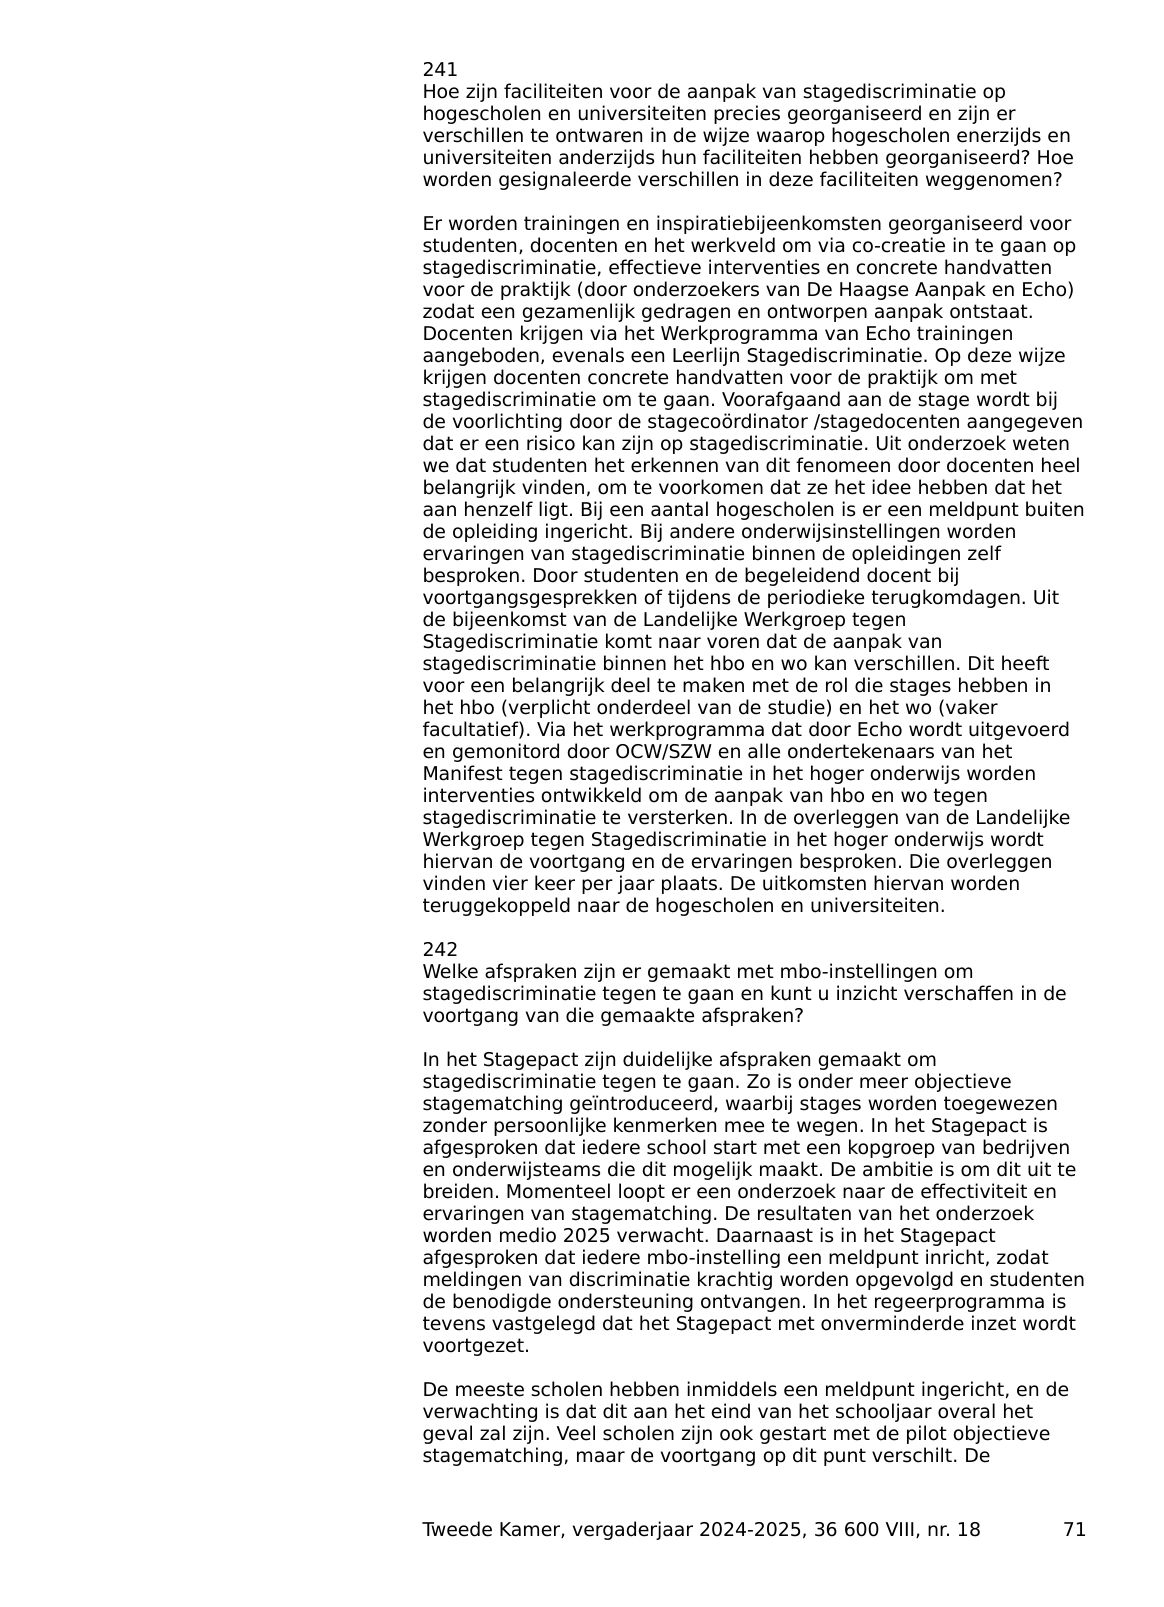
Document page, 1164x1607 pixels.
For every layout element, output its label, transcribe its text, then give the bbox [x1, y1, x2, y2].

text 241 [422, 59, 1087, 81]
text De meeste scholen hebben inmiddels een meldpunt ingericht, en de verwachting is dat dit aan het eind van het schooljaar overal het geval zal zijn. Veel scholen zijn ook gestart met de pilot objectieve stagematching, maar de voortgang op dit punt verschilt. De [422, 1379, 1087, 1467]
text In het Stagepact zijn duidelijke afspraken gemaakt om stagediscriminatie tegen te gaan. Zo is onder meer objectieve stagematching geïntroduceerd, waarbij stages worden toegewezen zonder persoonlijke kenmerken mee te wegen. In het Stagepact is afgesproken dat iedere school start met een kopgroep van bedrijven en onderwijsteams die dit mogelijk maakt. De ambitie is om dit uit te breiden. Momenteel loopt er een onderzoek naar de effectiviteit en ervaringen van stagematching. De resultaten van het onderzoek worden medio 2025 verwacht. Daarnaast is in het Stagepact afgesproken dat iedere mbo-instelling een meldpunt inricht, zodat meldingen van discriminatie krachtig worden opgevolgd en studenten de benodigde ondersteuning ontvangen. In het regeerprogramma is tevens vastgelegd dat het Stagepact met onverminderde inzet wordt voortgezet. [422, 1049, 1087, 1356]
text Hoe zijn faciliteiten voor de aanpak van stagediscriminatie op hogescholen en universiteiten precies georganiseerd en zijn er verschillen te ontwaren in de wijze waarop hogescholen enerzijds en universiteiten anderzijds hun faciliteiten hebben georganiseerd? Hoe worden gesignaleerde verschillen in deze faciliteiten weggenomen? [422, 81, 1087, 191]
text Er worden trainingen en inspiratiebijeenkomsten georganiseerd voor studenten, docenten en het werkveld om via co-creatie in te gaan op stagediscriminatie, effectieve interventies en concrete handvatten voor de praktijk (door onderzoekers van De Haagse Aanpak en Echo) zodat een gezamenlijk gedragen en ontworpen aanpak ontstaat. Docenten krijgen via het Werkprogramma van Echo trainingen aangeboden, evenals een Leerlijn Stagediscriminatie. Op deze wijze krijgen docenten concrete handvatten voor de praktijk om met stagediscriminatie om te gaan. Voorafgaand aan de stage wordt bij de voorlichting door de stagecoördinator /stagedocenten aangegeven dat er een risico kan zijn op stagediscriminatie. Uit onderzoek weten we dat studenten het erkennen van dit fenomeen door docenten heel belangrijk vinden, om te voorkomen dat ze het idee hebben dat het aan henzelf ligt. Bij een aantal hogescholen is er een meldpunt buiten de opleiding ingericht. Bij andere onderwijsinstellingen worden ervaringen van stagediscriminatie binnen de opleidingen zelf besproken. Door studenten en de begeleidend docent bij voortgangsgesprekken of tijdens de periodieke terugkomdagen. Uit de bijeenkomst van de Landelijke Werkgroep tegen Stagediscriminatie komt naar voren dat de aanpak van stagediscriminatie binnen het hbo en wo kan verschillen. Dit heeft voor een belangrijk deel te maken met de rol die stages hebben in het hbo (verplicht onderdeel van de studie) en het wo (vaker facultatief). Via het werkprogramma dat door Echo wordt uitgevoerd en gemonitord door OCW/SZW en alle ondertekenaars van het Manifest tegen stagediscriminatie in het hoger onderwijs worden interventies ontwikkeld om de aanpak van hbo en wo tegen stagediscriminatie te versterken. In de overleggen van de Landelijke Werkgroep tegen Stagediscriminatie in het hoger onderwijs wordt hiervan de voortgang en de ervaringen besproken. Die overleggen vinden vier keer per jaar plaats. De uitkomsten hiervan worden teruggekoppeld naar de hogescholen en universiteiten. [422, 213, 1087, 916]
text 242 [422, 939, 1087, 961]
text Welke afspraken zijn er gemaakt met mbo-instellingen om stagediscriminatie tegen te gaan en kunt u inzicht verschaffen in de voortgang van die gemaakte afspraken? [422, 961, 1087, 1027]
